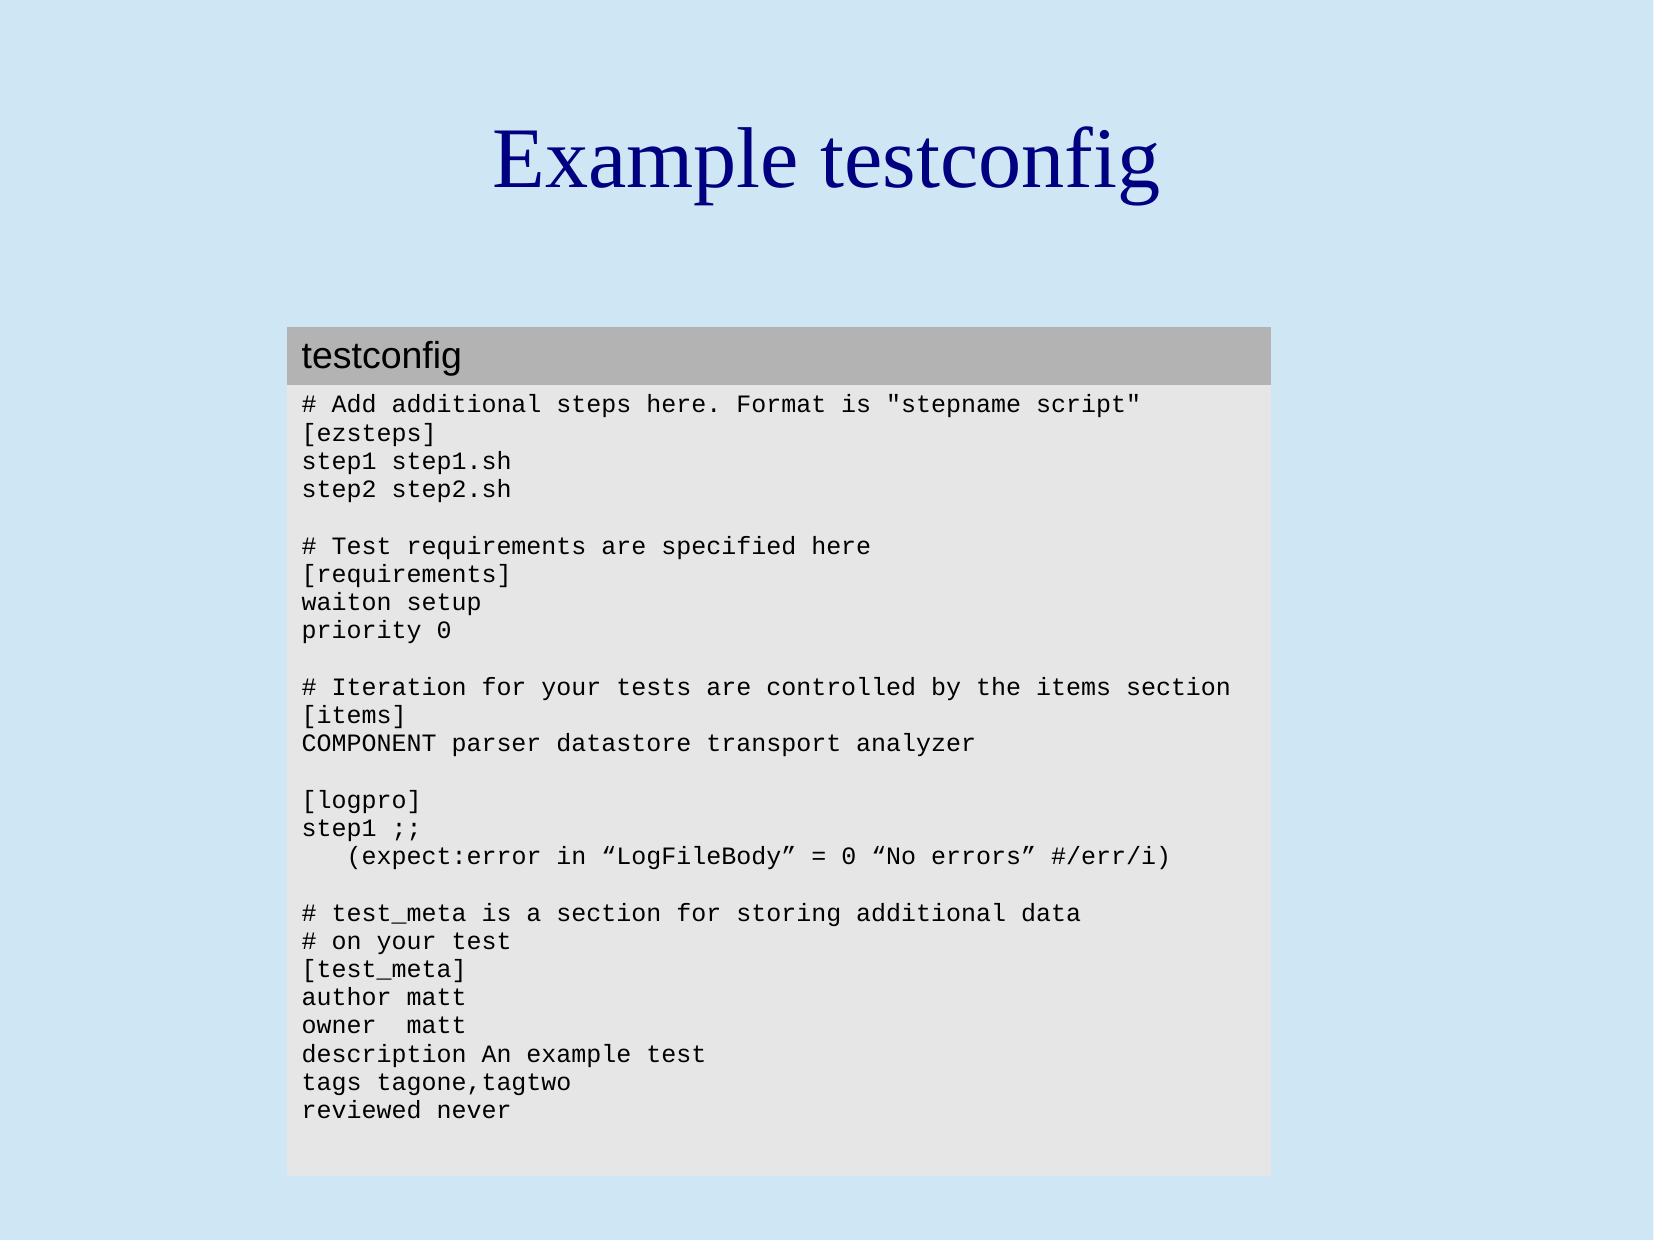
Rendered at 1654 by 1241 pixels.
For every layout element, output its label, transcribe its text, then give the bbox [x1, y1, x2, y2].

title Example testconfig [82, 55, 1571, 263]
table_cell # Add additional steps here. Format is "stepname script" [ezsteps] step1 step1.sh step2 step2.sh # Test requirements are specified here [requirements] waiton setup priority 0 # Iteration for your tests are controlled by the items section [items] COMPONENT parser datastore transport analyzer [logpro] step1 ;; (expect:error in “LogFileBody” = 0 “No errors” #/err/i) # test_meta is a section for storing additional data # on your test [test_meta] author matt owner matt description An example test tags tagone,tagtwo reviewed never [287, 385, 1271, 1176]
table_header testconfig [287, 327, 1271, 385]
